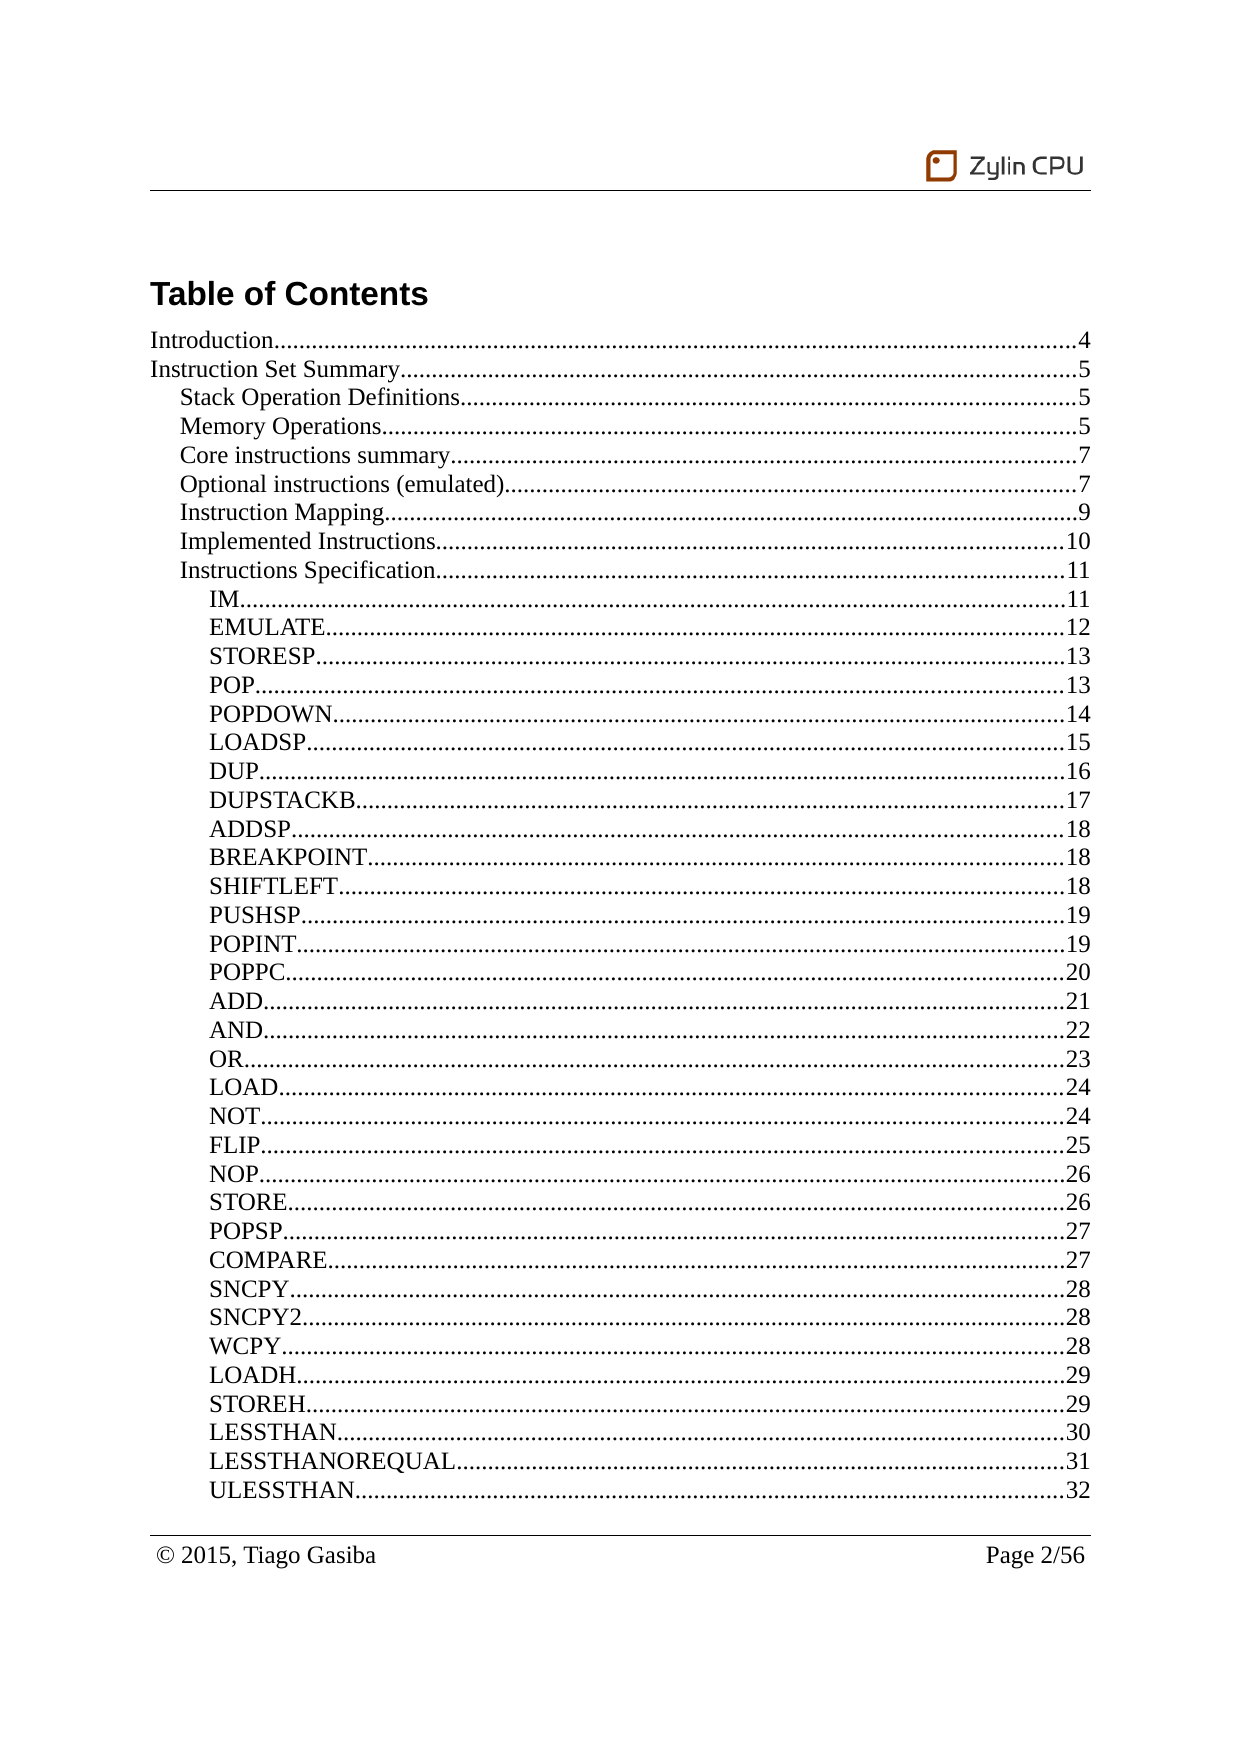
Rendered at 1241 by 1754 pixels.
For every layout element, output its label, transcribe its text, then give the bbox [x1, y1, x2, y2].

text Core instructions summary 7 [179, 440, 1091, 469]
text WCPY 28 [209, 1331, 1091, 1360]
text POPINT 19 [209, 929, 1091, 957]
picture [922, 148, 1151, 185]
text Instruction Set Summary 5 [150, 354, 1091, 382]
text LESSTHAN 30 [209, 1417, 1091, 1446]
text LOAD 24 [209, 1072, 1091, 1101]
text DUPSTACKB 17 [209, 785, 1091, 814]
text NOP 26 [209, 1159, 1091, 1187]
text Instruction Mapping 9 [179, 497, 1091, 526]
text LOADSP 15 [209, 727, 1091, 756]
text NOT 24 [209, 1101, 1091, 1130]
text LOADH 29 [209, 1360, 1091, 1389]
text PUSHSP 19 [209, 900, 1091, 929]
text FLIP 25 [209, 1130, 1091, 1159]
text POP 13 [209, 670, 1091, 699]
text BREAKPOINT 18 [209, 842, 1091, 871]
text Stack Operation Definitions 5 [179, 382, 1091, 411]
text ADDSP 18 [209, 814, 1091, 842]
text STORESP 13 [209, 641, 1091, 670]
text SNCPY 28 [209, 1274, 1091, 1302]
text SNCPY2 28 [209, 1302, 1091, 1331]
text Introduction 4 [150, 325, 1091, 354]
text POPPC 20 [209, 957, 1091, 986]
text OR 23 [209, 1044, 1091, 1072]
text AND 22 [209, 1015, 1091, 1044]
subtitle Table of Contents [150, 274, 1091, 312]
text ADD 21 [209, 986, 1091, 1015]
text COMPARE 27 [209, 1245, 1091, 1274]
text STORE 26 [209, 1187, 1091, 1216]
text Optional instructions (emulated) 7 [179, 469, 1091, 497]
text ULESSTHAN 32 [209, 1475, 1091, 1504]
text Implemented Instructions 10 [179, 526, 1091, 555]
text SHIFTLEFT 18 [209, 871, 1091, 900]
text DUP 16 [209, 756, 1091, 785]
text Memory Operations 5 [179, 411, 1091, 440]
text POPDOWN 14 [209, 699, 1091, 727]
text POPSP 27 [209, 1216, 1091, 1245]
text EMULATE 12 [209, 612, 1091, 641]
text IM 11 [209, 584, 1091, 612]
text LESSTHANOREQUAL 31 [209, 1446, 1091, 1475]
text STOREH 29 [209, 1389, 1091, 1417]
text Instructions Specification 11 [179, 555, 1091, 584]
